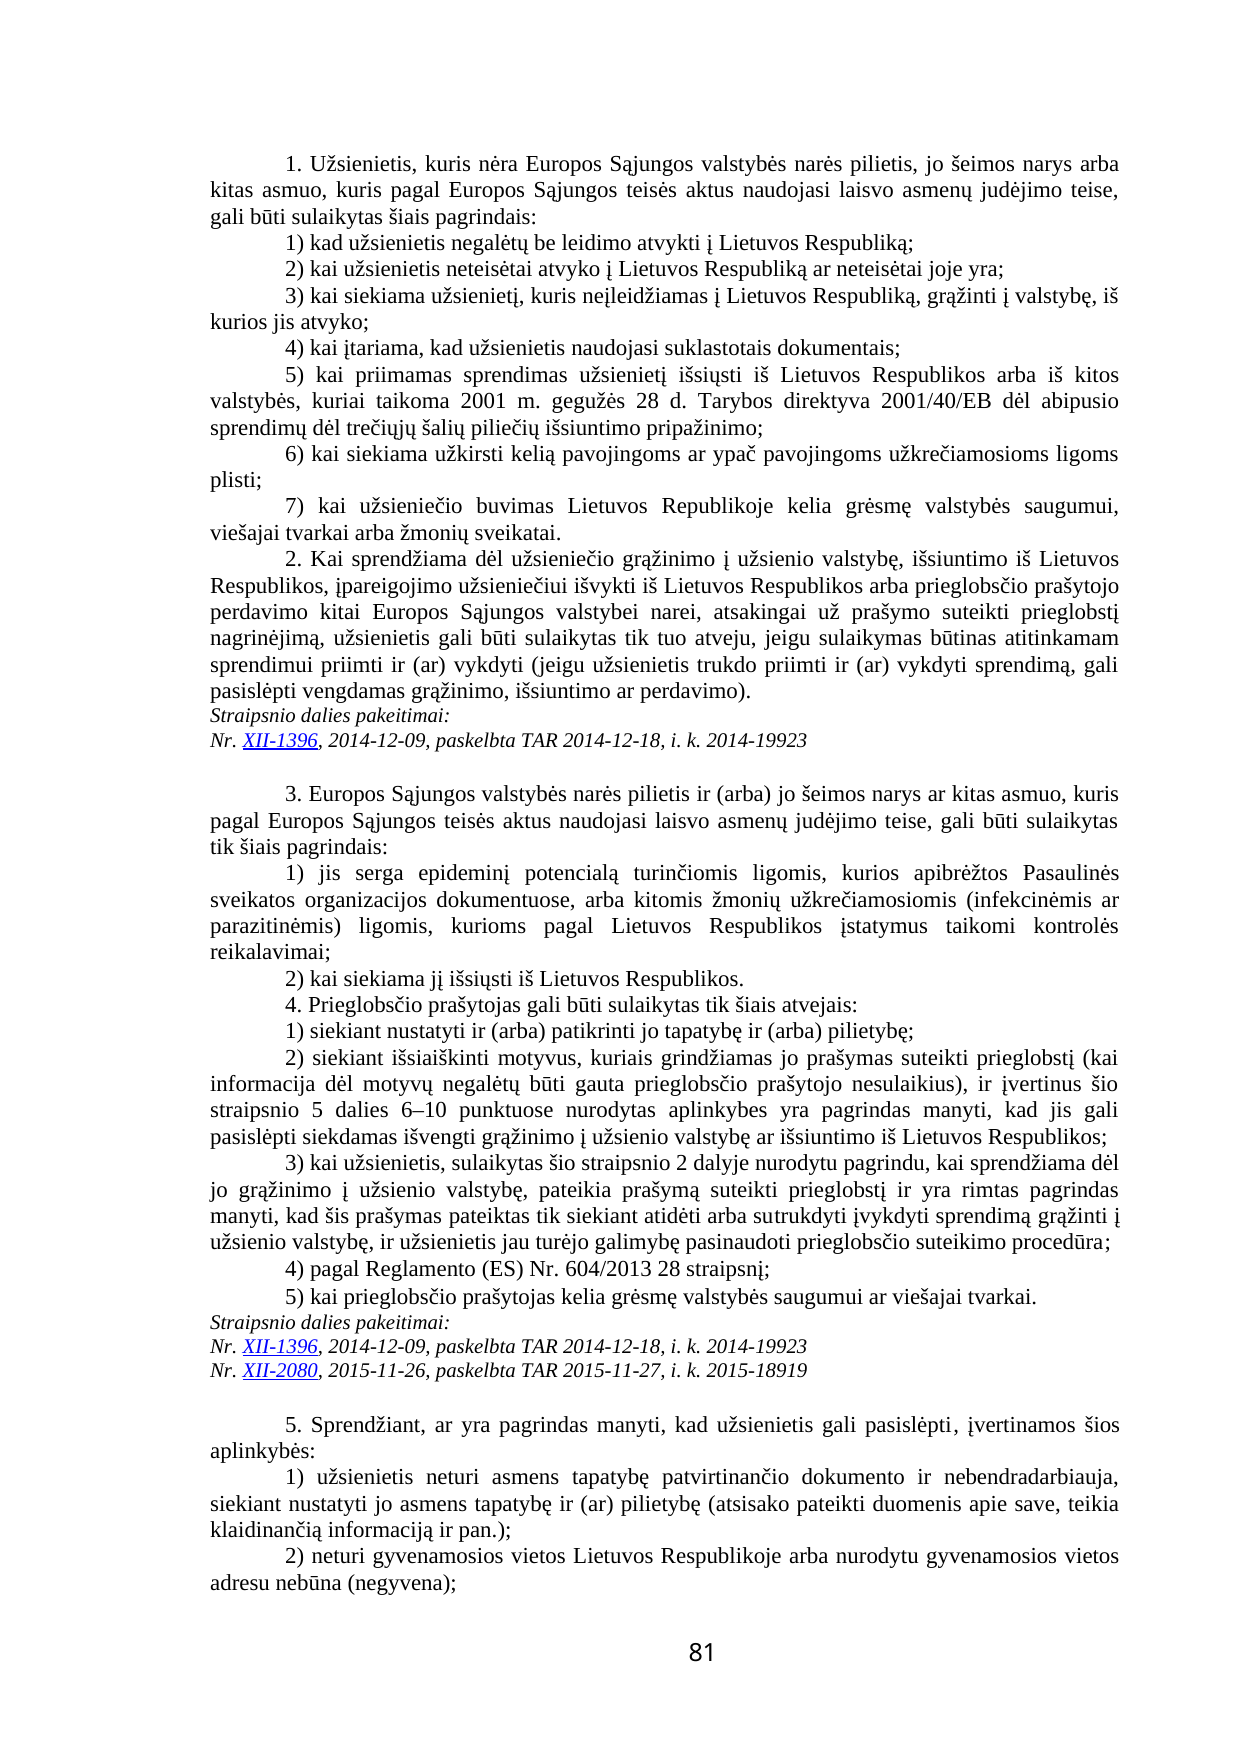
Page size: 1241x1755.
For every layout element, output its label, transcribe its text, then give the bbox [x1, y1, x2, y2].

text 2) siekiant išsiaiškinti motyvus, kuriais grindžiamas jo prašymas suteikti prieglobstį (kai informacija dėl motyvų negalėtų būti gauta prieglobsčio prašytojo nesulaikius), ir įvertinus šio straipsnio 5 dalies 6–10 punktuose nurodytas aplinkybes yra pagrindas manyti, kad jis gali pasislėpti siekdamas išvengti grąžinimo į užsienio valstybę ar išsiuntimo iš Lietuvos Respublikos; [210, 1044, 1120, 1149]
text 1) siekiant nustatyti ir (arba) patikrinti jo tapatybę ir (arba) pilietybę; [210, 1017, 1120, 1044]
text 2) kai siekiama jį išsiųsti iš Lietuvos Respublikos. [210, 965, 1120, 991]
text Straipsnio dalies pakeitimai: [210, 1310, 1120, 1334]
text 5) kai prieglobsčio prašytojas kelia grėsmę valstybės saugumui ar viešajai tvarkai. [210, 1281, 1120, 1310]
text 1) užsienietis neturi asmens tapatybę patvirtinančio dokumento ir nebendradarbiauja, siekiant nustatyti jo asmens tapatybę ir (ar) pilietybę (atsisako pateikti duomenis apie save, teikia klaidinančią informaciją ir pan.); [210, 1463, 1120, 1542]
text 1) jis serga epideminį potencialą turinčiomis ligomis, kurios apibrėžtos Pasaulinės sveikatos organizacijos dokumentuose, arba kitomis žmonių užkrečiamosiomis (infekcinėmis ar parazitinėmis) ligomis, kurioms pagal Lietuvos Respublikos įstatymus taikomi kontrolės reikalavimai; [210, 859, 1120, 965]
text 5. Sprendžiant, ar yra pagrindas manyti, kad užsienietis gali pasislėpti, įvertinamos šios aplinkybės: [210, 1411, 1120, 1463]
text 2. Kai sprendžiama dėl užsieniečio grąžinimo į užsienio valstybę, išsiuntimo iš Lietuvos Respublikos, įpareigojimo užsieniečiui išvykti iš Lietuvos Respublikos arba prieglobsčio prašytojo perdavimo kitai Europos Sąjungos valstybei narei, atsakingai už prašymo suteikti prieglobstį nagrinėjimą, užsienietis gali būti sulaikytas tik tuo atveju, jeigu sulaikymas būtinas atitinkamam sprendimui priimti ir (ar) vykdyti (jeigu užsienietis trukdo priimti ir (ar) vykdyti sprendimą, gali pasislėpti vengdamas grąžinimo, išsiuntimo ar perdavimo). [210, 545, 1120, 703]
text Nr. XII-2080, 2015-11-26, paskelbta TAR 2015-11-27, i. k. 2015-18919 [210, 1358, 1120, 1382]
text 3) kai siekiama užsienietį, kuris neįleidžiamas į Lietuvos Respubliką, grąžinti į valstybę, iš kurios jis atvyko; [210, 282, 1120, 334]
text 7) kai užsieniečio buvimas Lietuvos Republikoje kelia grėsmę valstybės saugumui, viešajai tvarkai arba žmonių sveikatai. [210, 493, 1120, 545]
text 4) pagal Reglamento (ES) Nr. 604/2013 28 straipsnį; [210, 1255, 1120, 1281]
text 5) kai priimamas sprendimas užsienietį išsiųsti iš Lietuvos Respublikos arba iš kitos valstybės, kuriai taikoma 2001 m. gegužės 28 d. Tarybos direktyva 2001/40/EB dėl abipusio sprendimų dėl trečiųjų šalių piliečių išsiuntimo pripažinimo; [210, 361, 1120, 440]
text 1) kad užsienietis negalėtų be leidimo atvykti į Lietuvos Respubliką; [210, 229, 1120, 255]
text 4. Prieglobsčio prašytojas gali būti sulaikytas tik šiais atvejais: [210, 991, 1120, 1017]
text Straipsnio dalies pakeitimai: [210, 703, 1120, 727]
text 4) kai įtariama, kad užsienietis naudojasi suklastotais dokumentais; [210, 334, 1120, 361]
text 1. Užsienietis, kuris nėra Europos Sąjungos valstybės narės pilietis, jo šeimos narys arba kitas asmuo, kuris pagal Europos Sąjungos teisės aktus naudojasi laisvo asmenų judėjimo teise, gali būti sulaikytas šiais pagrindais: [210, 150, 1120, 229]
text 2) kai užsienietis neteisėtai atvyko į Lietuvos Respubliką ar neteisėtai joje yra; [210, 255, 1120, 282]
text Nr. XII-1396, 2014-12-09, paskelbta TAR 2014-12-18, i. k. 2014-19923 [210, 727, 1120, 752]
text Nr. XII-1396, 2014-12-09, paskelbta TAR 2014-12-18, i. k. 2014-19923 [210, 1334, 1120, 1358]
text 3) kai užsienietis, sulaikytas šio straipsnio 2 dalyje nurodytu pagrindu, kai sprendžiama dėl jo grąžinimo į užsienio valstybę, pateikia prašymą suteikti prieglobstį ir yra rimtas pagrindas manyti, kad šis prašymas pateiktas tik siekiant atidėti arba sutrukdyti įvykdyti sprendimą grąžinti į užsienio valstybę, ir užsienietis jau turėjo galimybę pasinaudoti prieglobsčio suteikimo procedūra; [210, 1149, 1120, 1255]
text 2) neturi gyvenamosios vietos Lietuvos Respublikoje arba nurodytu gyvenamosios vietos adresu nebūna (negyvena); [210, 1542, 1120, 1595]
text 6) kai siekiama užkirsti kelią pavojingoms ar ypač pavojingoms užkrečiamosioms ligoms plisti; [210, 440, 1120, 493]
text 3. Europos Sąjungos valstybės narės pilietis ir (arba) jo šeimos narys ar kitas asmuo, kuris pagal Europos Sąjungos teisės aktus naudojasi laisvo asmenų judėjimo teise, gali būti sulaikytas tik šiais pagrindais: [210, 780, 1120, 859]
